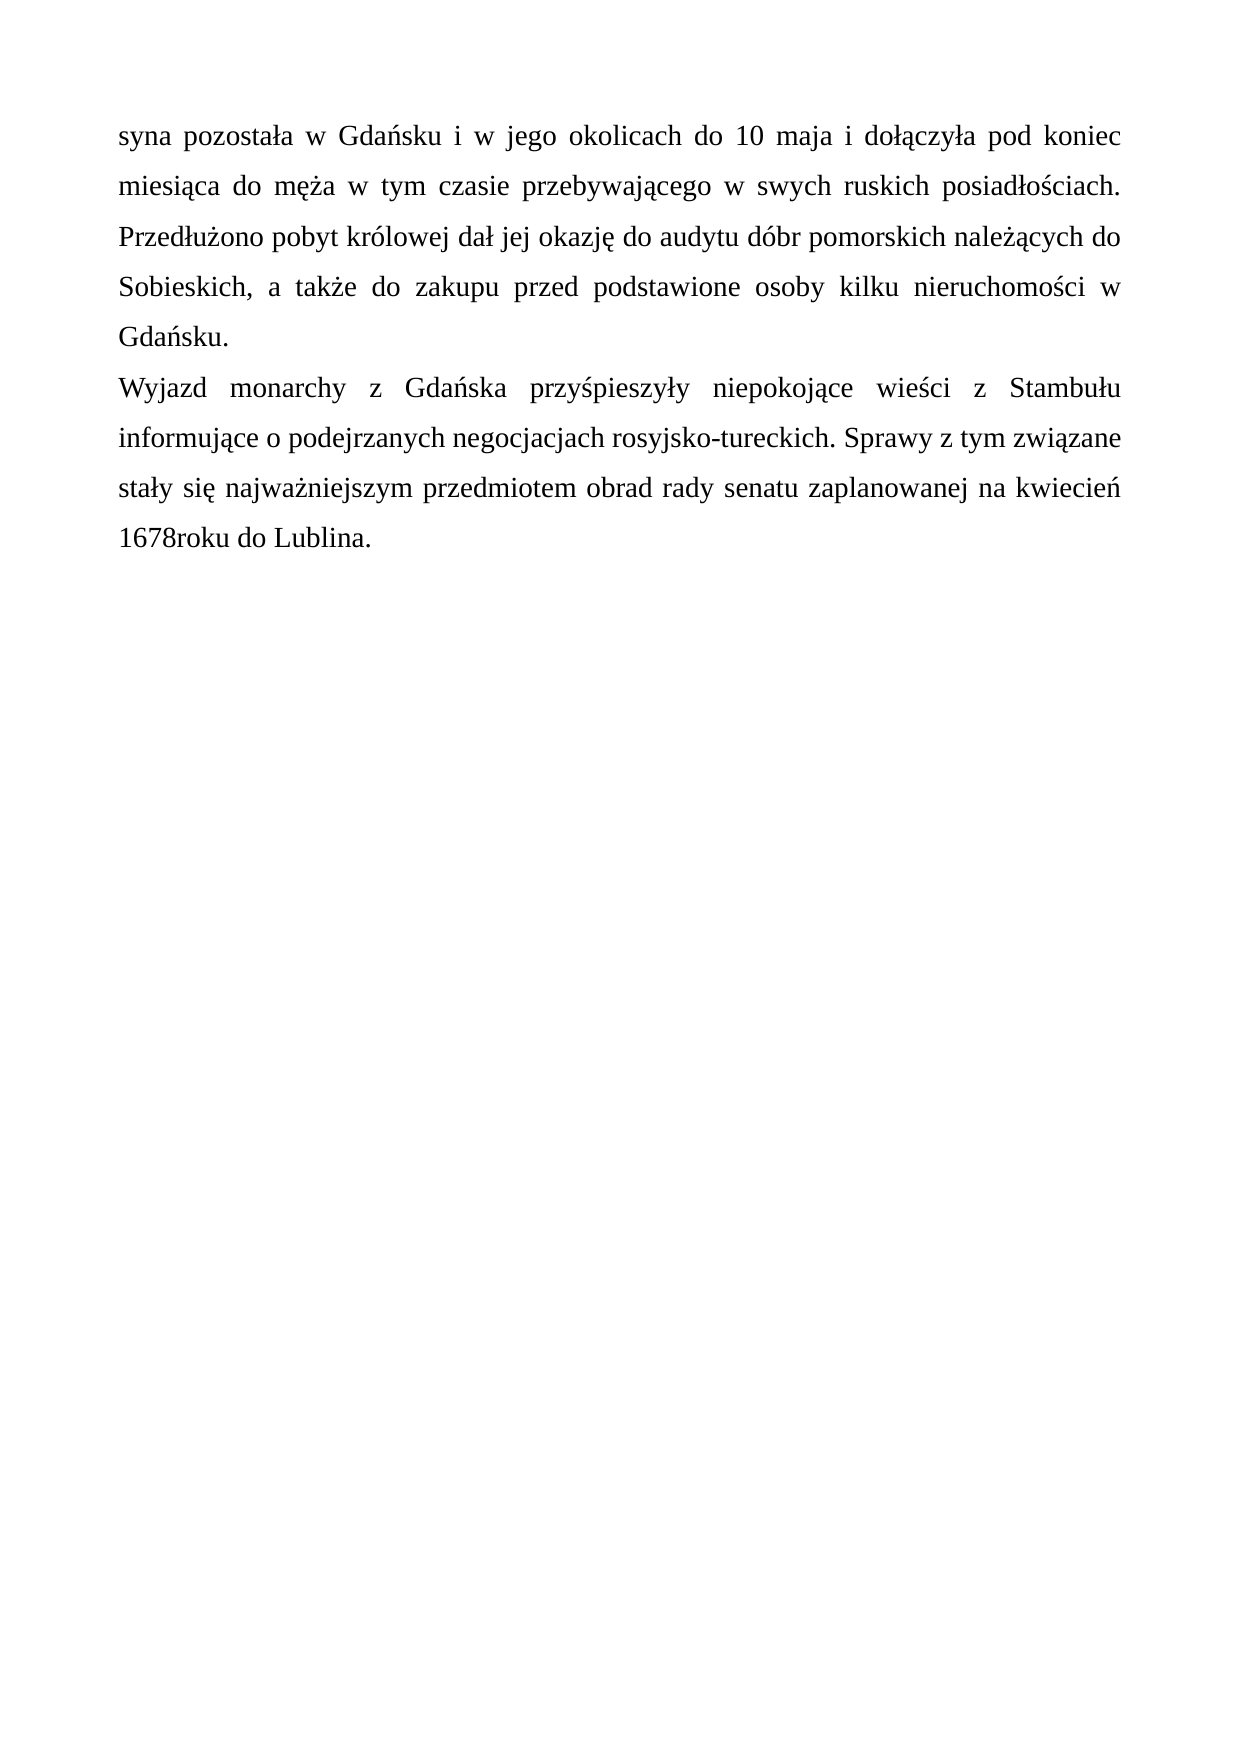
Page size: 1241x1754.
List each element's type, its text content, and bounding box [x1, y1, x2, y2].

text Wyjazd monarchy z Gdańska przyśpieszyły niepokojące wieści z Stambułu informujące o podejrzanych negocjacjach rosyjsko-tureckich. Sprawy z tym związane stały się najważniejszym przedmiotem obrad rady senatu zaplanowanej na kwiecień 1678roku do Lublina. [118, 370, 1122, 554]
text syna pozostała w Gdańsku i w jego okolicach do 10 maja i dołączyła pod koniec miesiąca do męża w tym czasie przebywającego w swych ruskich posiadłościach. Przedłużono pobyt królowej dał jej okazję do audytu dóbr pomorskich należących do Sobieskich, a także do zakupu przed podstawione osoby kilku nieruchomości w Gdańsku. [118, 118, 1122, 353]
